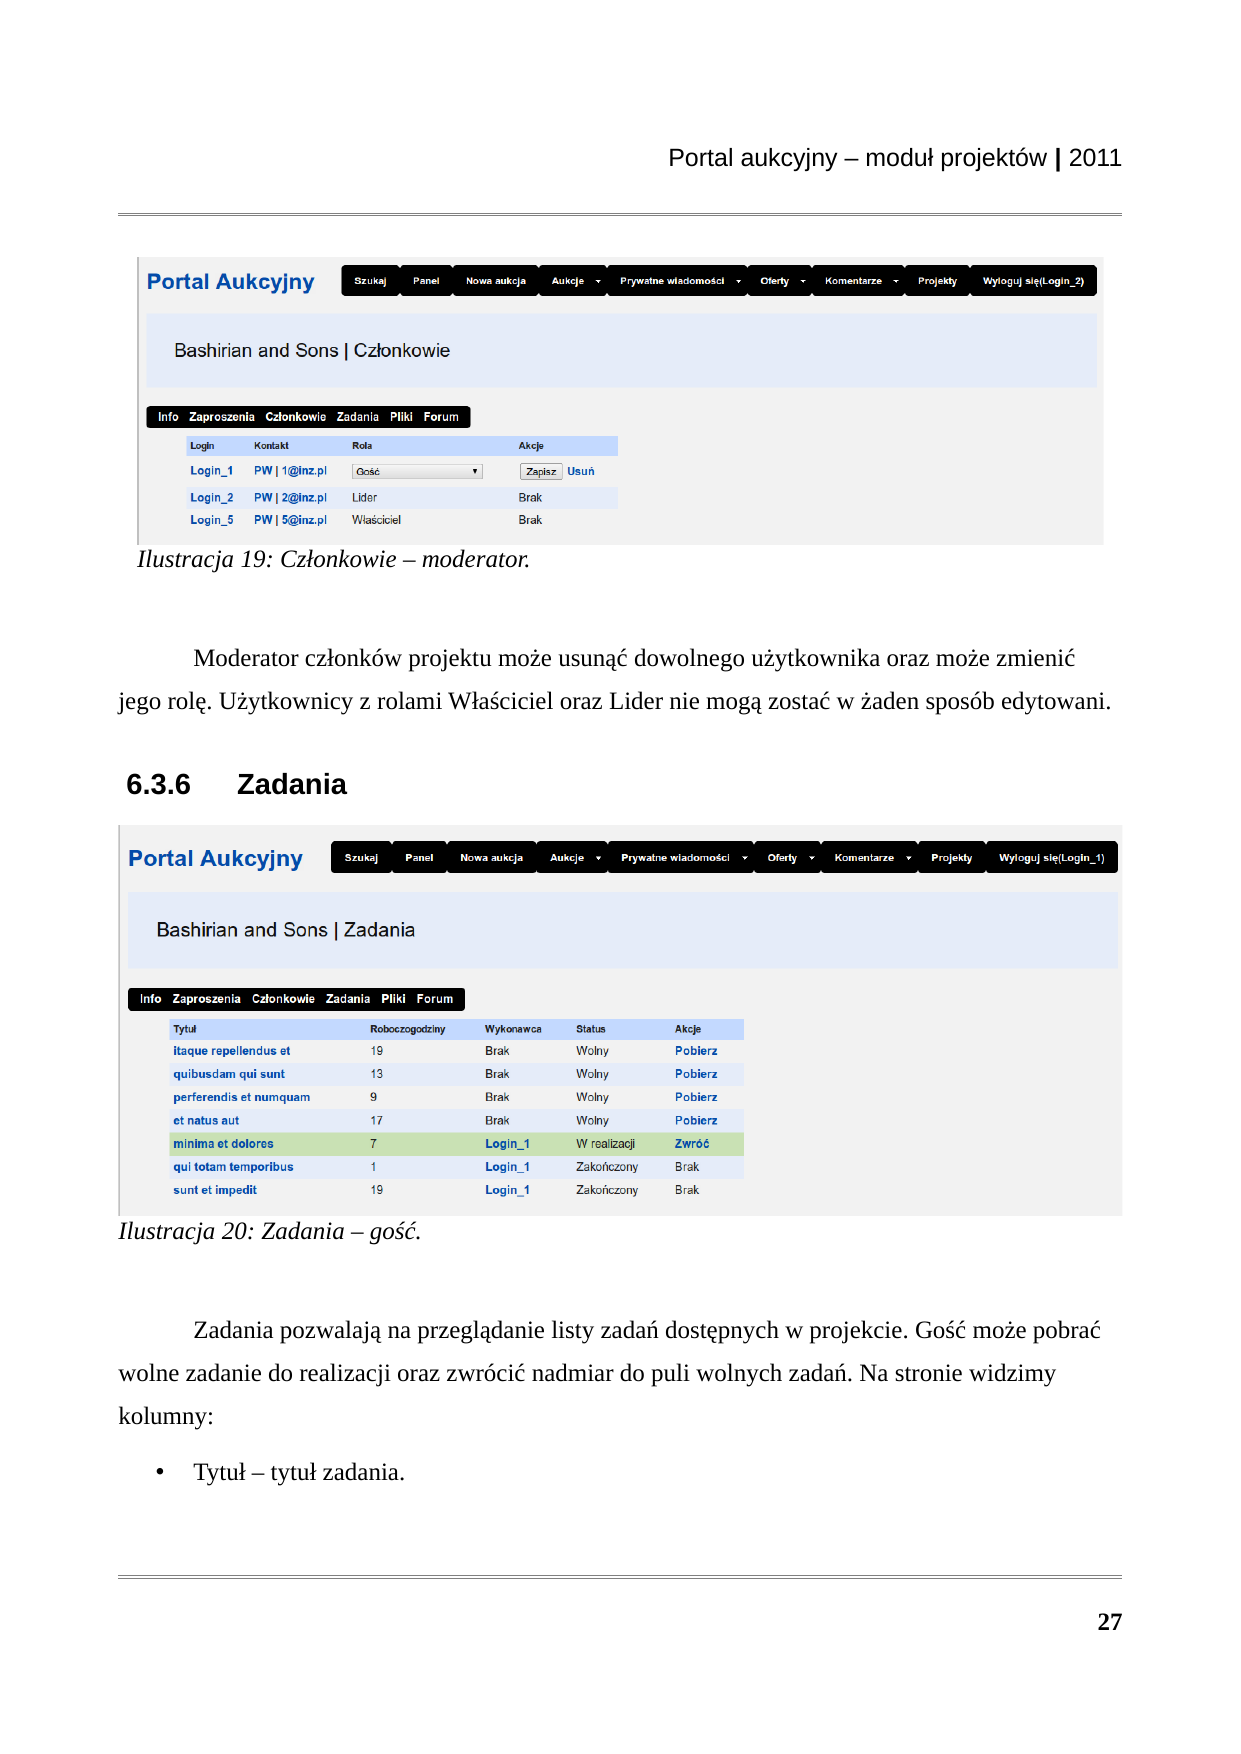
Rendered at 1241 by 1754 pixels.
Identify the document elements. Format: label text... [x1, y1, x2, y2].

text Ilustracja 20: Zadania – gość. [118, 1216, 1122, 1245]
picture [137, 257, 1104, 545]
picture [118, 825, 1123, 1216]
subtitle Zadania [118, 767, 1122, 800]
text Ilustracja 19: Członkowie – moderator. [137, 545, 1103, 573]
list Tytuł – tytuł zadania. [156, 1457, 1122, 1485]
text Zadania pozwalają na przeglądanie listy zadań dostępnych w projekcie. Gość może pobrać wolne zadanie do realizacji oraz zwrócić nadmiar do puli wolnych zadań. Na stronie widzimy kolumny: [118, 1315, 1122, 1430]
text Moderator członków projektu może usunąć dowolnego użytkownika oraz może zmienić jego rolę. Użytkownicy z rolami Właściciel oraz Lider nie mogą zostać w żaden sposób edytowani. [118, 643, 1122, 715]
